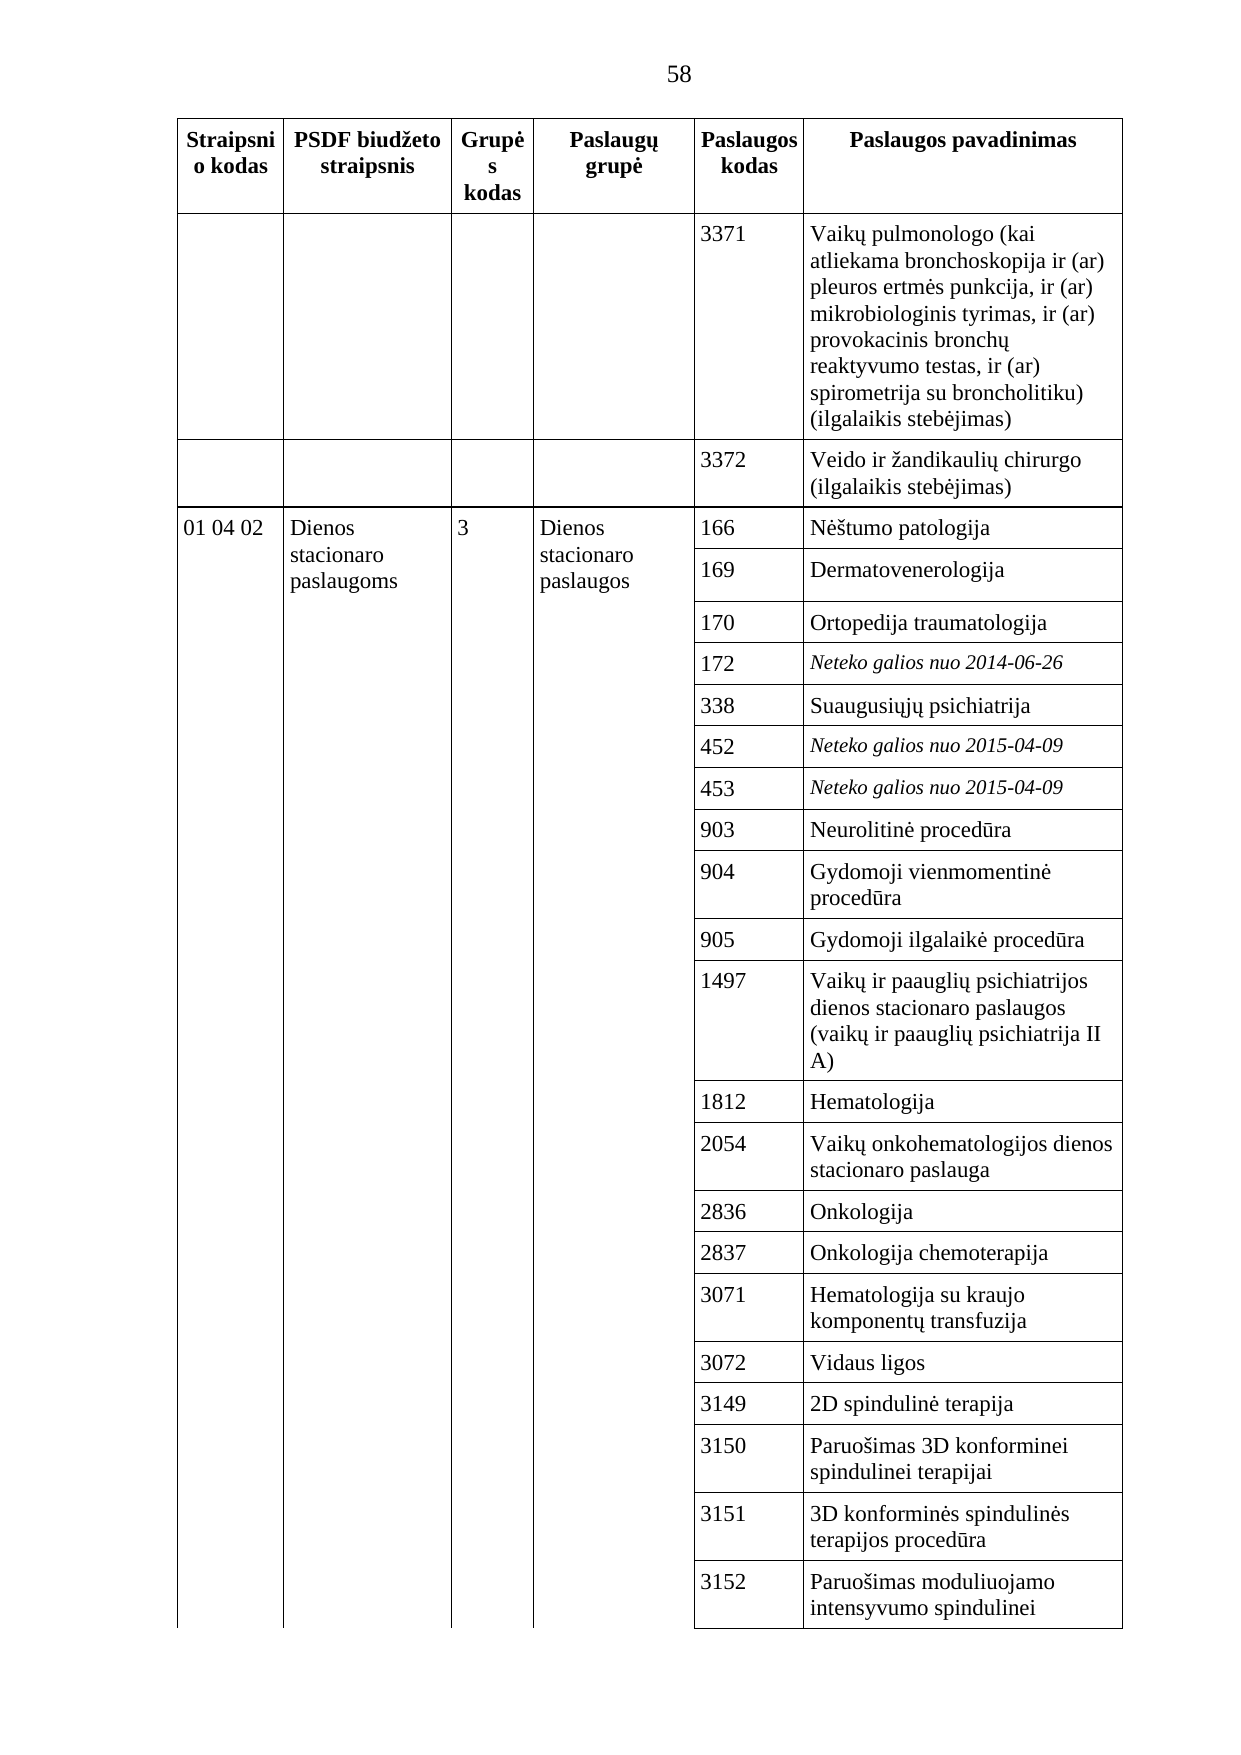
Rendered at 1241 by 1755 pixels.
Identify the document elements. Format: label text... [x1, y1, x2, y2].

table_cell [534, 1424, 694, 1492]
table_cell Veido ir žandikaulių chirurgo (ilgalaikis stebėjimas) [804, 440, 1122, 506]
table_cell [178, 850, 283, 918]
table_cell [534, 1560, 694, 1627]
table_cell 3152 [695, 1561, 803, 1627]
table_header Paslaugos pavadinimas [804, 119, 1122, 212]
table_header Paslaugų grupė [534, 119, 694, 212]
table_cell [452, 1492, 533, 1559]
table_cell Nėštumo patologija [804, 508, 1122, 548]
table_cell [534, 850, 694, 918]
table_cell 2836 [695, 1191, 803, 1231]
table_cell 3150 [695, 1425, 803, 1492]
table_cell [534, 642, 694, 684]
table_cell [178, 809, 283, 850]
table_cell [452, 918, 533, 959]
table_cell [452, 1273, 533, 1341]
table_cell [284, 1122, 451, 1189]
table_cell Suaugusiųjų psichiatrija [804, 685, 1122, 725]
table_cell [452, 809, 533, 850]
table_cell [284, 960, 451, 1080]
table_cell [452, 684, 533, 725]
table_cell 3D konforminės spindulinės terapijos procedūra [804, 1493, 1122, 1559]
table_cell [452, 642, 533, 684]
table_cell [284, 1492, 451, 1559]
table_cell Gydomoji ilgalaikė procedūra [804, 919, 1122, 959]
table_cell 3071 [695, 1274, 803, 1341]
table_cell [452, 1424, 533, 1492]
table_cell Paruošimas moduliuojamo intensyvumo spindulinei [804, 1561, 1122, 1627]
table_header PSDF biudžeto straipsnis [284, 119, 451, 212]
table_cell Onkologija [804, 1191, 1122, 1231]
table_cell [284, 440, 451, 506]
table_cell [178, 1273, 283, 1341]
table_cell [534, 1341, 694, 1382]
table_cell 3372 [695, 440, 803, 506]
table_cell Neteko galios nuo 2015-04-09 [804, 768, 1122, 808]
table_cell [452, 1190, 533, 1231]
table_cell [284, 725, 451, 767]
table_cell [178, 1190, 283, 1231]
table_cell [452, 214, 533, 438]
table_cell [534, 1273, 694, 1341]
table_cell [534, 601, 694, 642]
table_cell [534, 1492, 694, 1559]
table_cell [178, 725, 283, 767]
table_cell 338 [695, 685, 803, 725]
table_cell [284, 1341, 451, 1382]
table_cell [452, 601, 533, 642]
table_cell 903 [695, 810, 803, 850]
table_cell 452 [695, 726, 803, 767]
table_cell [284, 809, 451, 850]
table_cell [452, 548, 533, 601]
table_cell [178, 440, 283, 506]
table_cell [284, 918, 451, 959]
table_cell 01 04 02 [178, 508, 283, 548]
table_cell [452, 767, 533, 808]
table_cell Vaikų pulmonologo (kai atliekama bronchoskopija ir (ar) pleuros ertmės punkcija, ir (ar) mikrobiologinis tyrimas, ir (ar) provokacinis bronchų reaktyvumo testas, ir (ar) spirometrija su broncholitiku) (ilgalaikis stebėjimas) [804, 214, 1122, 438]
table_cell [534, 684, 694, 725]
table_cell [534, 767, 694, 808]
table_cell [284, 214, 451, 438]
table_cell [178, 548, 283, 601]
table_cell [534, 918, 694, 959]
table_cell [452, 1080, 533, 1122]
table_cell [178, 214, 283, 438]
table_cell Neteko galios nuo 2015-04-09 [804, 726, 1122, 767]
table_cell [178, 1341, 283, 1382]
table_cell [452, 1122, 533, 1189]
table_cell Hematologija su kraujo komponentų transfuzija [804, 1274, 1122, 1341]
table_cell [178, 1382, 283, 1424]
table_cell [452, 1231, 533, 1273]
table_cell [178, 1122, 283, 1189]
table_cell [178, 918, 283, 959]
table_cell Onkologija chemoterapija [804, 1232, 1122, 1273]
table_cell [534, 214, 694, 438]
table_cell [284, 642, 451, 684]
table_cell [452, 725, 533, 767]
table_cell 3151 [695, 1493, 803, 1559]
table_cell [284, 1190, 451, 1231]
table_cell Dermatovenerologija [804, 549, 1122, 601]
table_cell Paruošimas 3D konforminei spindulinei terapijai [804, 1425, 1122, 1492]
table_cell 2054 [695, 1123, 803, 1189]
table_cell 905 [695, 919, 803, 959]
table_cell [178, 1080, 283, 1122]
table_cell [178, 1560, 283, 1627]
table_cell [452, 850, 533, 918]
table_cell [178, 1231, 283, 1273]
table_cell Dienos stacionaro paslaugos [534, 508, 694, 601]
table_cell [284, 1560, 451, 1627]
table_cell [284, 1231, 451, 1273]
table_cell 3371 [695, 214, 803, 438]
table_cell [284, 1080, 451, 1122]
table_cell Vaikų onkohematologijos dienos stacionaro paslauga [804, 1123, 1122, 1189]
table_cell [284, 1273, 451, 1341]
table_cell [178, 1492, 283, 1559]
table_cell Neteko galios nuo 2014-06-26 [804, 643, 1122, 684]
table_cell [284, 684, 451, 725]
table_cell [534, 809, 694, 850]
table_cell [452, 1341, 533, 1382]
table_cell Vidaus ligos [804, 1342, 1122, 1382]
table_cell [534, 1231, 694, 1273]
table_cell Gydomoji vienmomentinė procedūra [804, 851, 1122, 918]
table_cell [534, 1080, 694, 1122]
table_header Paslaugos kodas [695, 119, 803, 212]
table_cell [452, 1560, 533, 1627]
table_cell [534, 960, 694, 1080]
table_cell 3 [452, 508, 533, 548]
table_cell 453 [695, 768, 803, 808]
table_cell Hematologija [804, 1081, 1122, 1122]
table_cell 2D spindulinė terapija [804, 1383, 1122, 1424]
table_cell [178, 1424, 283, 1492]
table_cell 166 [695, 508, 803, 548]
table_cell [178, 601, 283, 642]
table_cell [452, 1382, 533, 1424]
table_cell [534, 440, 694, 506]
table_cell Neurolitinė procedūra [804, 810, 1122, 850]
table_cell 172 [695, 643, 803, 684]
table_header Straipsnio kodas [178, 119, 283, 212]
table_cell [284, 1424, 451, 1492]
table_cell [534, 1190, 694, 1231]
table_cell [534, 725, 694, 767]
table_cell [284, 850, 451, 918]
table_cell Ortopedija traumatologija [804, 602, 1122, 642]
table_cell [178, 642, 283, 684]
table_cell [284, 1382, 451, 1424]
table_cell 3149 [695, 1383, 803, 1424]
table_cell [178, 960, 283, 1080]
table_cell 904 [695, 851, 803, 918]
table_cell 3072 [695, 1342, 803, 1382]
table_cell Vaikų ir paauglių psichiatrijos dienos stacionaro paslaugos (vaikų ir paauglių psichiatrija II A) [804, 961, 1122, 1080]
table_header Grupės kodas [452, 119, 533, 212]
table_cell [534, 1122, 694, 1189]
table_cell [178, 767, 283, 808]
table_cell 1497 [695, 961, 803, 1080]
table_cell [452, 960, 533, 1080]
table_cell Dienos stacionaro paslaugoms [284, 508, 451, 642]
table_cell [284, 767, 451, 808]
table_cell [534, 1382, 694, 1424]
table_cell 1812 [695, 1081, 803, 1122]
table_cell [452, 440, 533, 506]
table_cell 169 [695, 549, 803, 601]
table_cell [178, 684, 283, 725]
table_cell 170 [695, 602, 803, 642]
table_cell 2837 [695, 1232, 803, 1273]
